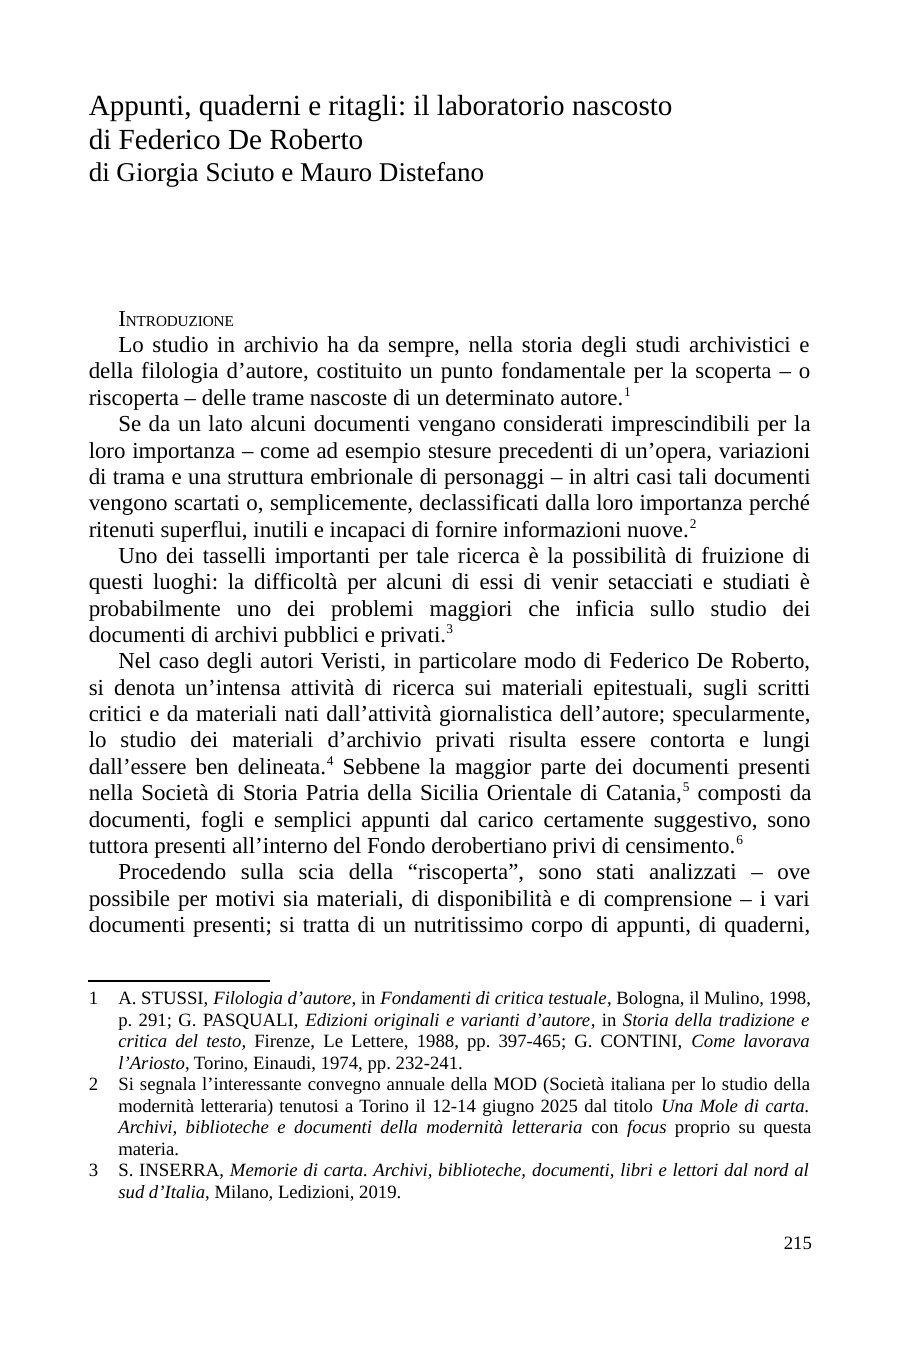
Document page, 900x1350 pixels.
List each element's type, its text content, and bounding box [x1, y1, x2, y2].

text Se da un lato alcuni documenti vengano considerati imprescindibili per la loro importanza – come ad esempio stesure precedenti di un’opera, variazioni di trama e una struttura embrionale di personaggi – in altri casi tali documenti vengono scartati o, semplicemente, declassificati dalla loro importanza perché ritenuti superflui, inutili e incapaci di fornire informazioni nuove. [88, 410, 811, 542]
text Uno dei tasselli importanti per tale ricerca è la possibilità di fruizione di questi luoghi: la difficoltà per alcuni di essi di venir setacciati e studiati è probabilmente uno dei problemi maggiori che inficia sullo studio dei documenti di archivi pubblici e privati. [88, 542, 811, 647]
text A. STUSSI, Filologia d’autore, in Fondamenti di critica testuale, Bologna, il Mulino, 1998, p. 291; G. PASQUALI, Edizioni originali e varianti d’autore, in Storia della tradizione e critica del testo, Firenze, Le Lettere, 1988, pp. 397-465; G. CONTINI, Come lavorava l’Ariosto, Torino, Einaudi, 1974, pp. 232-241. [88, 987, 811, 1073]
text S. INSERRA, Memorie di carta. Archivi, biblioteche, documenti, libri e lettori dal nord al sud d’Italia, Milano, Ledizioni, 2019. [88, 1159, 811, 1202]
text Si segnala l’interessante convegno annuale della MOD (Società italiana per lo studio della modernità letteraria) tenutosi a Torino il 12-14 giugno 2025 dal titolo Una Mole di carta. Archivi, biblioteche e documenti della modernità letteraria con focus proprio su questa materia. [88, 1073, 811, 1159]
text Procedendo sulla scia della “riscoperta”, sono stati analizzati – ove possibile per motivi sia materiali, di disponibilità e di comprensione – i vari documenti presenti; si tratta di un nutritissimo corpo di appunti, di quaderni, [88, 858, 811, 937]
text Lo studio in archivio ha da sempre, nella storia degli studi archivistici e della filologia d’autore, costituito un punto fondamentale per la scoperta – o riscoperta – delle trame nascoste di un determinato autore. [88, 331, 811, 410]
text Introduzione [88, 305, 811, 331]
text Nel caso degli autori Veristi, in particolare modo di Federico De Roberto, si denota un’intensa attività di ricerca sui materiali epitestuali, sugli scritti critici e da materiali nati dall’attività giornalistica dell’autore; specularmente, lo studio dei materiali d’archivio privati risulta essere contorta e lungi dall’essere ben delineata. Sebbene la maggior parte dei documenti presenti nella Società di Storia Patria della Sicilia Orientale di Catania, composti da documenti, fogli e semplici appunti dal carico certamente suggestivo, sono tuttora presenti all’interno del Fondo derobertiano privi di censimento. [88, 647, 811, 858]
subtitle Appunti, quaderni e ritagli: il laboratorio nascosto di Federico De Roberto di Giorgia Sciuto e Mauro Distefano [88, 88, 811, 187]
